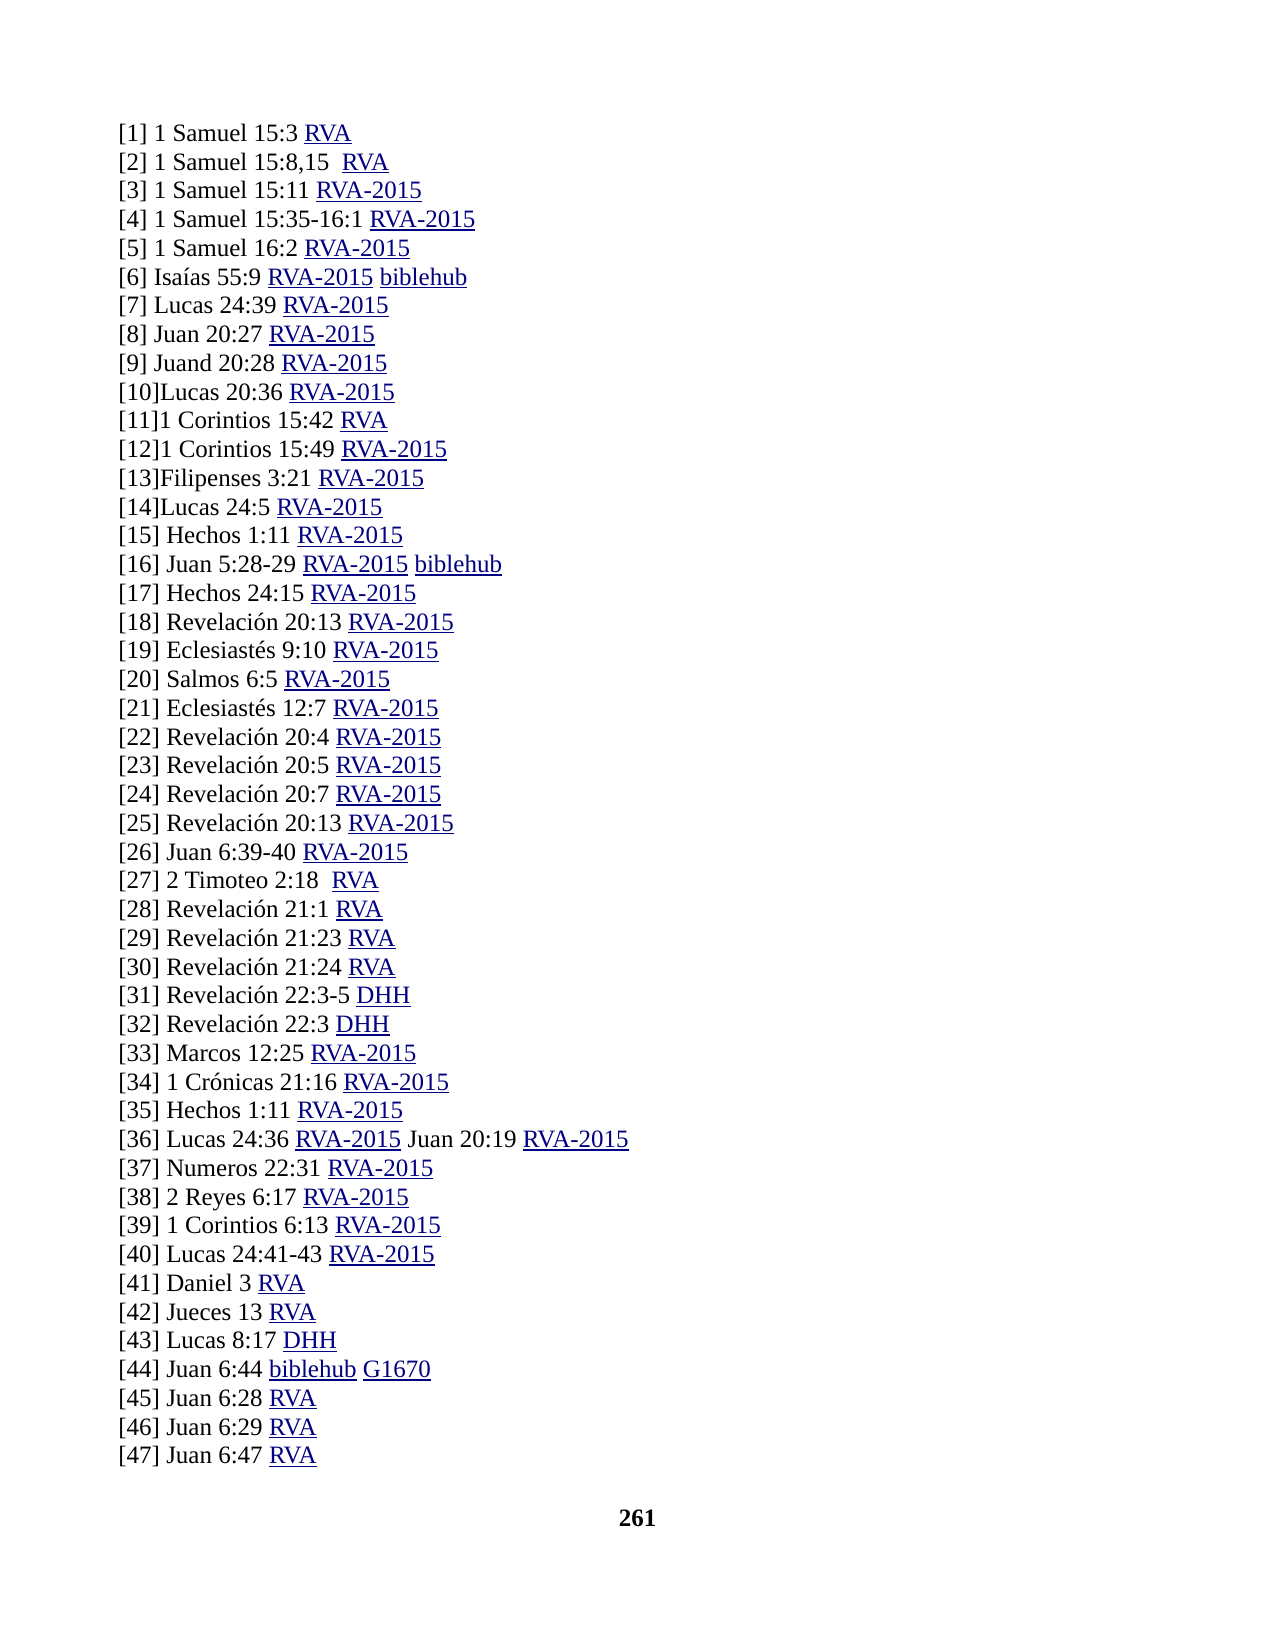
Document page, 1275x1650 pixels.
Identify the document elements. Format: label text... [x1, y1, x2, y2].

text Marcos 12:25 RVA-2015 [118, 1038, 1157, 1067]
text Juan 5:28-29 RVA-2015 biblehub [118, 549, 1157, 578]
text Juan 20:27 RVA-2015 [118, 319, 1157, 348]
text 1 Samuel 15:8,15 RVA [118, 147, 1157, 176]
text Salmos 6:5 RVA-2015 [118, 664, 1157, 693]
text 2 Timoteo 2:18 RVA [118, 866, 1157, 894]
text Juan 6:44 biblehub G1670 [118, 1354, 1157, 1383]
text Revelación 20:13 RVA-2015 [118, 808, 1157, 837]
text Revelación 22:3-5 DHH [118, 981, 1157, 1009]
text 1 Samuel 15:11 RVA-2015 [118, 176, 1157, 204]
text Filipenses 3:21 RVA-2015 [118, 463, 1157, 492]
text Revelación 20:5 RVA-2015 [118, 751, 1157, 779]
text Juan 6:29 RVA [118, 1412, 1157, 1441]
text Revelación 22:3 DHH [118, 1009, 1157, 1038]
text Lucas 24:39 RVA-2015 [118, 291, 1157, 319]
text Juand 20:28 RVA-2015 [118, 348, 1157, 377]
text Revelación 21:23 RVA [118, 923, 1157, 952]
text Eclesiastés 9:10 RVA-2015 [118, 636, 1157, 664]
text Revelación 20:4 RVA-2015 [118, 722, 1157, 751]
text Lucas 20:36 RVA-2015 [118, 377, 1157, 406]
text Juan 6:39-40 RVA-2015 [118, 837, 1157, 866]
text Juan 6:28 RVA [118, 1383, 1157, 1412]
text Revelación 21:1 RVA [118, 894, 1157, 923]
text Revelación 20:7 RVA-2015 [118, 779, 1157, 808]
text Lucas 24:5 RVA-2015 [118, 492, 1157, 521]
text Daniel 3 RVA [118, 1268, 1157, 1297]
text Lucas 8:17 DHH [118, 1326, 1157, 1354]
text 2 Reyes 6:17 RVA-2015 [118, 1182, 1157, 1211]
text Juan 6:47 RVA [118, 1441, 1157, 1469]
text Revelación 20:13 RVA-2015 [118, 607, 1157, 636]
text Jueces 13 RVA [118, 1297, 1157, 1326]
text Lucas 24:41-43 RVA-2015 [118, 1239, 1157, 1268]
text Hechos 1:11 RVA-2015 [118, 1096, 1157, 1124]
text 1 Samuel 15:3 RVA [118, 118, 1157, 147]
text Lucas 24:36 RVA-2015 Juan 20:19 RVA-2015 [118, 1124, 1157, 1153]
text 1 Samuel 16:2 RVA-2015 [118, 233, 1157, 262]
text 1 Samuel 15:35-16:1 RVA-2015 [118, 204, 1157, 233]
text Hechos 24:15 RVA-2015 [118, 578, 1157, 607]
text 1 Corintios 15:49 RVA-2015 [118, 434, 1157, 463]
text Revelación 21:24 RVA [118, 952, 1157, 981]
text Isaías 55:9 RVA-2015 biblehub [118, 262, 1157, 291]
text Hechos 1:11 RVA-2015 [118, 521, 1157, 549]
text Numeros 22:31 RVA-2015 [118, 1153, 1157, 1182]
text Eclesiastés 12:7 RVA-2015 [118, 693, 1157, 722]
text 1 Corintios 15:42 RVA [118, 406, 1157, 434]
text 1 Corintios 6:13 RVA-2015 [118, 1211, 1157, 1239]
text 1 Crónicas 21:16 RVA-2015 [118, 1067, 1157, 1096]
